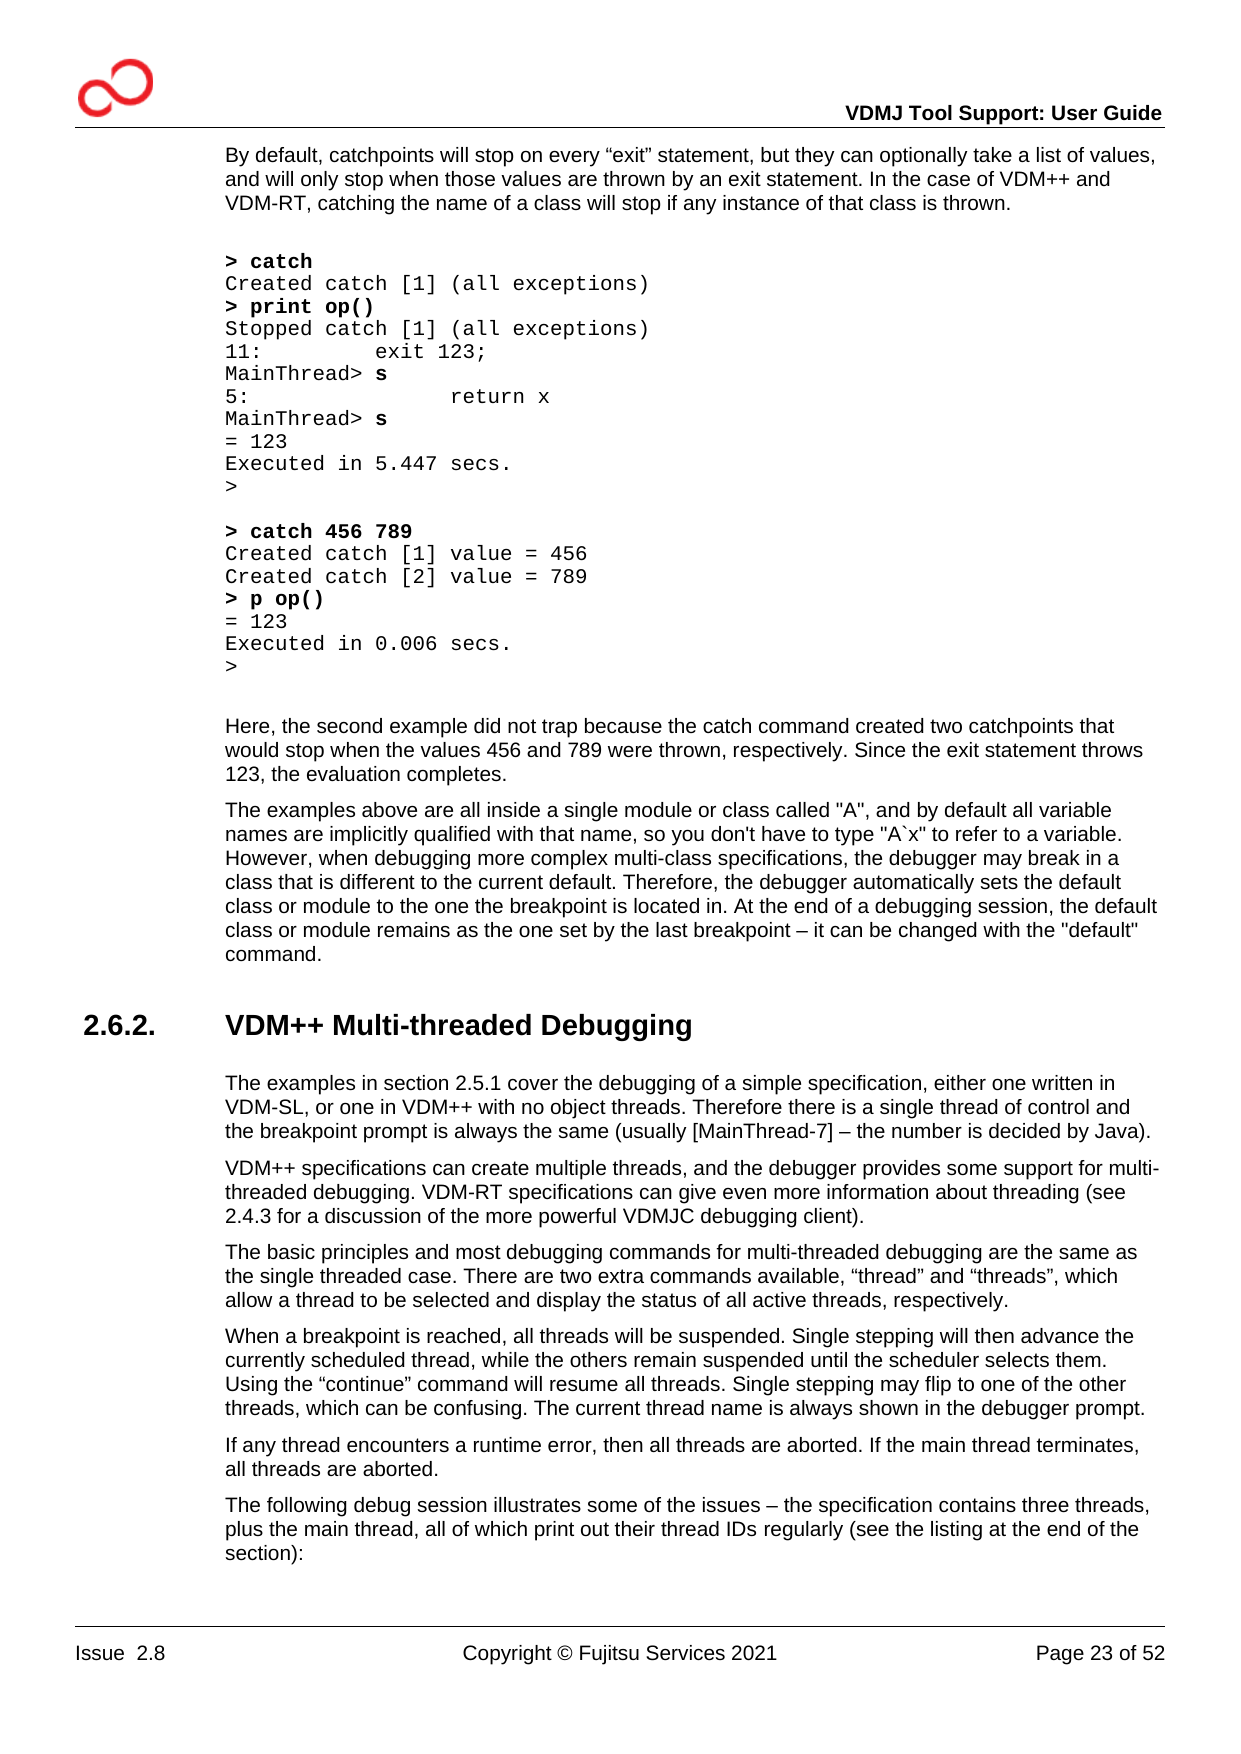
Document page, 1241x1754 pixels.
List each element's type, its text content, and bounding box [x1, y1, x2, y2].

text = 123 [225, 430, 1165, 453]
text > catch [225, 250, 1165, 273]
text Created catch [1] (all exceptions) [225, 273, 1165, 295]
text > catch 456 789 [225, 520, 1165, 543]
text > p op() [225, 588, 1165, 610]
text > [225, 475, 1165, 498]
text VDM++ specifications can create multiple threads, and the debugger provides some support for multi-threaded debugging. VDM-RT specifications can give even more information about threading (see 2.4.3 for a discussion of the more powerful VDMJC debugging client). [225, 1156, 1165, 1228]
text = 123 [225, 610, 1165, 633]
text Executed in 5.447 secs. [225, 453, 1165, 475]
text The following debug session illustrates some of the issues – the specification contains three threads, plus the main thread, all of which print out their thread IDs regularly (see the listing at the end of the section): [225, 1493, 1165, 1565]
subtitle VDM++ Multi-threaded Debugging [75, 1009, 1165, 1042]
picture [78, 52, 153, 127]
text By default, catchpoints will stop on every “exit” statement, but they can optionally take a list of values, and will only stop when those values are thrown by an exit statement. In the case of VDM++ and VDM-RT, catching the name of a class will stop if any instance of that class is thrown. [225, 143, 1165, 215]
text Created catch [2] value = 789 [225, 565, 1165, 588]
text If any thread encounters a runtime error, then all threads are aborted. If the main thread terminates, all threads are aborted. [225, 1433, 1165, 1481]
text The examples above are all inside a single module or class called "A", and by default all variable names are implicitly qualified with that name, so you don't have to type "A`x" to refer to a variable. However, when debugging more complex multi-class specifications, the debugger may break in a class that is different to the current default. Therefore, the debugger automatically sets the default class or module to the one the breakpoint is located in. At the end of a debugging session, the default class or module remains as the one set by the last breakpoint – it can be changed with the "default" command. [225, 799, 1165, 966]
text Executed in 0.006 secs. [225, 633, 1165, 655]
text Here, the second example did not trap because the catch command created two catchpoints that would stop when the values 456 and 789 were thrown, respectively. Since the exit statement throws 123, the evaluation completes. [225, 714, 1165, 786]
text MainThread> s [225, 363, 1165, 385]
text The examples in section 2.5.1 cover the debugging of a simple specification, either one written in VDM-SL, or one in VDM++ with no object threads. Therefore there is a single thread of control and the breakpoint prompt is always the same (usually [MainThread-7] – the number is decided by Java). [225, 1072, 1165, 1143]
text Stopped catch [1] (all exceptions) [225, 318, 1165, 340]
text MainThread> s [225, 408, 1165, 430]
text 5: return x [225, 385, 1165, 408]
text 11: exit 123; [225, 340, 1165, 363]
text Created catch [1] value = 456 [225, 543, 1165, 565]
text > [225, 655, 1165, 678]
text When a breakpoint is reached, all threads will be suspended. Single stepping will then advance the currently scheduled thread, while the others remain suspended until the scheduler selects them. Using the “continue” command will resume all threads. Single stepping may flip to one of the other threads, which can be confusing. The current thread name is always shown in the debugger prompt. [225, 1325, 1165, 1421]
text The basic principles and most debugging commands for multi-threaded debugging are the same as the single threaded case. There are two extra commands available, “thread” and “threads”, which allow a thread to be selected and display the status of all active threads, respectively. [225, 1240, 1165, 1312]
text > print op() [225, 295, 1165, 318]
